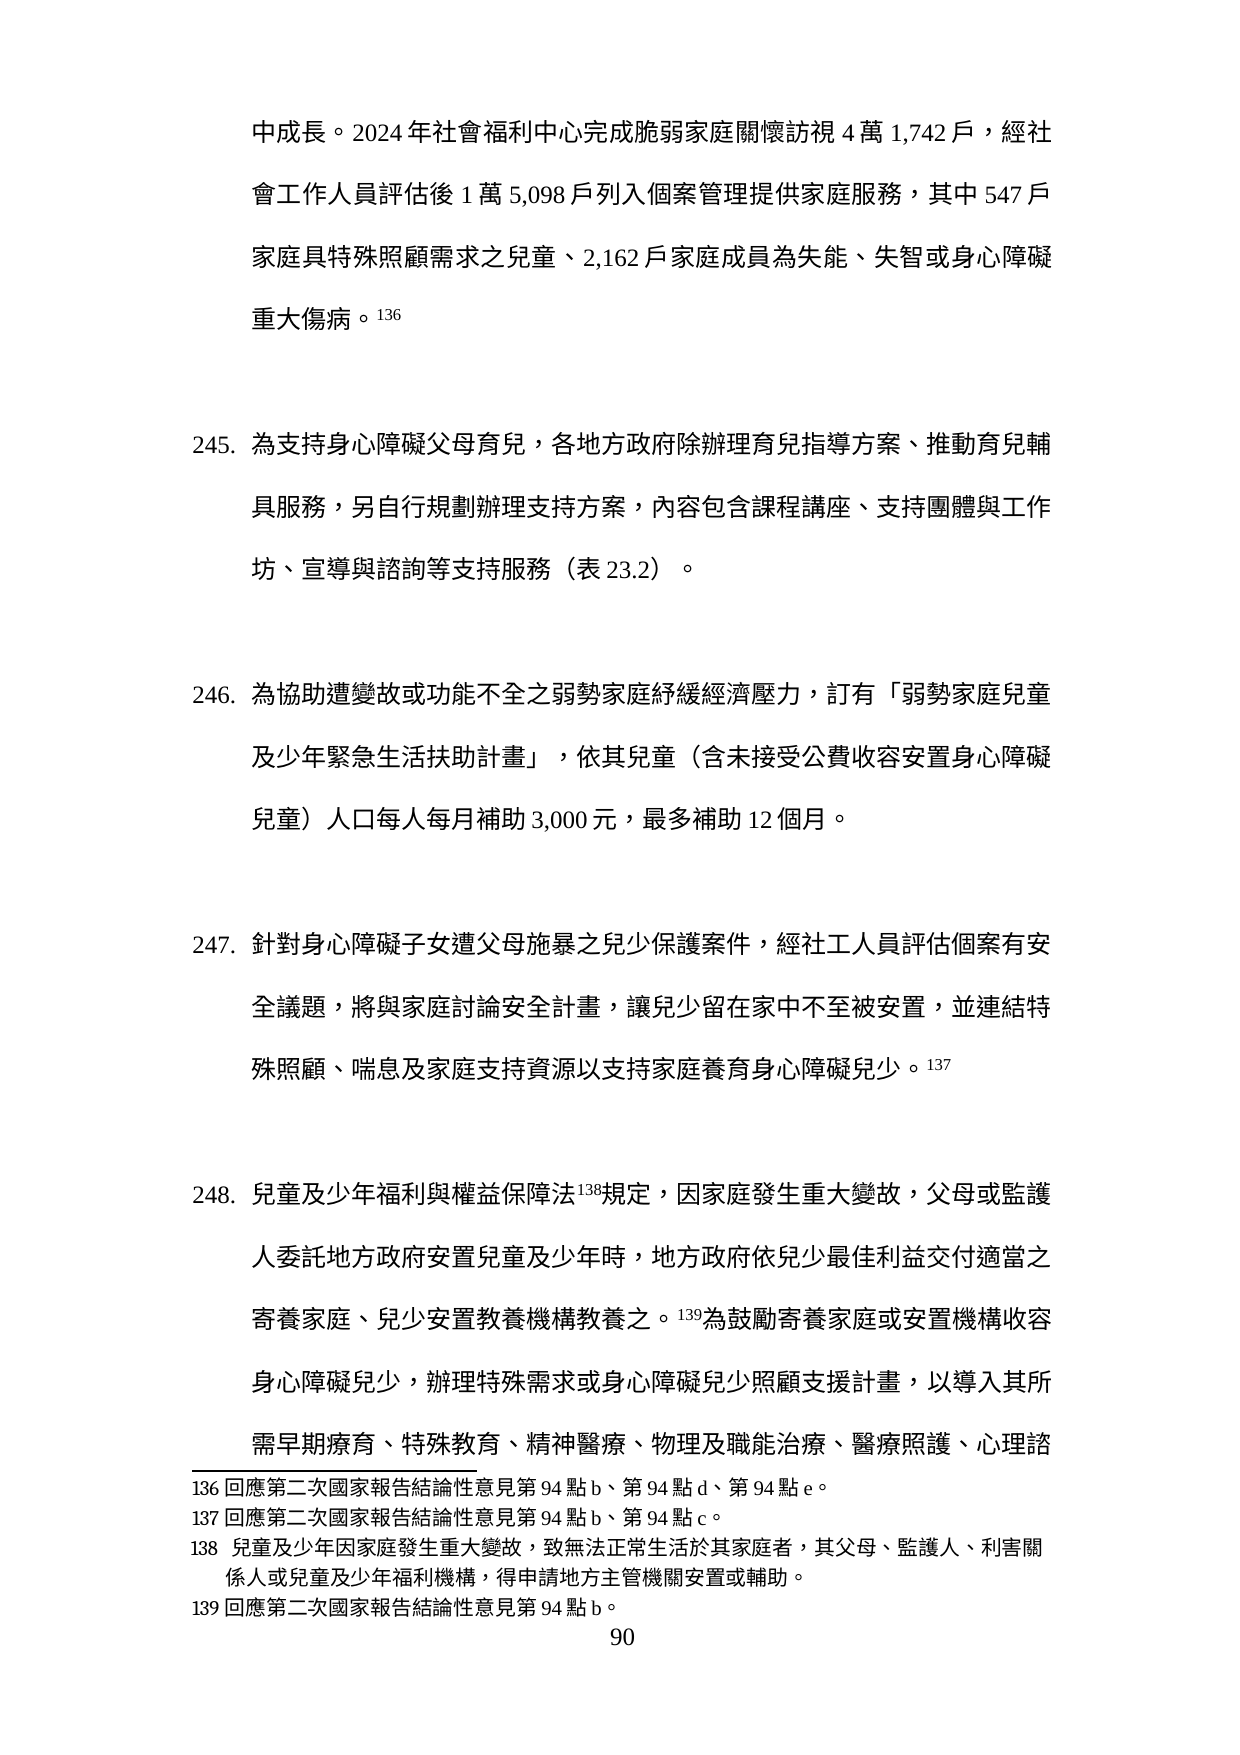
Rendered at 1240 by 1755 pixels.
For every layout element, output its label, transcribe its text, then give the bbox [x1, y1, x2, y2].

list 兒童及少年福利與權益保障法規定，因家庭發生重大變故，父母或監護人委託地方政府安置兒童及少年時，地方政府依兒少最佳利益交付適當之寄養家庭、兒少安置教養機構教養之。為鼓勵寄養家庭或安置機構收容身心障礙兒少，辦理特殊需求或身心障礙兒少照顧支援計畫，以導入其所需早期療育、特殊教育、精神醫療、物理及職能治療、醫療照護、心理諮 [192, 1151, 1052, 1464]
list 回應第二次國家報告結論性意見第94點b、第94點d、第94點e。 [192, 1471, 1052, 1501]
list 為支持身心障礙父母育兒，各地方政府除辦理育兒指導方案、推動育兒輔具服務，另自行規劃辦理支持方案，內容包含課程講座、支持團體與工作坊、宣導與諮詢等支持服務（表23.2）。 [192, 401, 1052, 589]
list 回應第二次國家報告結論性意見第94點b、第94點c。 [192, 1501, 1052, 1531]
list 兒童及少年因家庭發生重大變故，致無法正常生活於其家庭者，其父母、監護人、利害關係人或兒童及少年福利機構，得申請地方主管機關安置或輔助。 [191, 1531, 1052, 1592]
list 回應第二次國家報告結論性意見第94點b。 [192, 1592, 1052, 1622]
list 為協助遭變故或功能不全之弱勢家庭紓緩經濟壓力，訂有「弱勢家庭兒童及少年緊急生活扶助計畫」，依其兒童（含未接受公費收容安置身心障礙兒童）人口每人每月補助3,000元，最多補助12個月。 [192, 651, 1052, 839]
list 中成長。2024年社會福利中心完成脆弱家庭關懷訪視4萬1,742戶，經社會工作人員評估後1萬5,098戶列入個案管理提供家庭服務，其中547戶家庭具特殊照顧需求之兒童、2,162戶家庭成員為失能、失智或身心障礙重大傷病。 [192, 89, 1052, 339]
list 針對身心障礙子女遭父母施暴之兒少保護案件，經社工人員評估個案有安全議題，將與家庭討論安全計畫，讓兒少留在家中不至被安置，並連結特殊照顧、喘息及家庭支持資源以支持家庭養育身心障礙兒少。 [192, 901, 1052, 1089]
